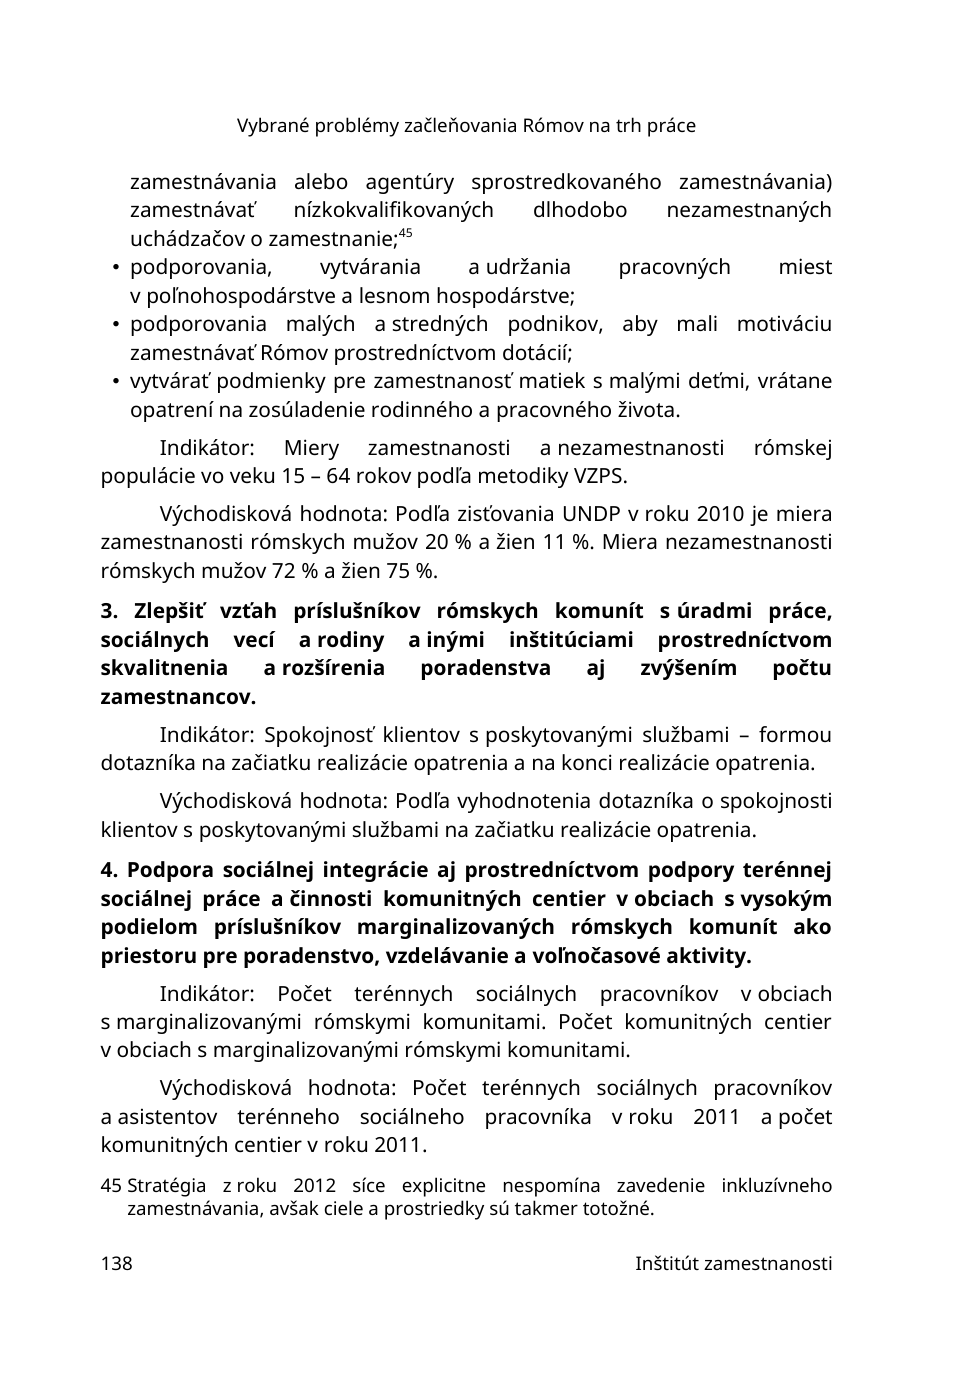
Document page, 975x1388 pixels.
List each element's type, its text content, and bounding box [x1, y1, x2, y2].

list vytvárať podmienky pre zamestnanosť matiek s malými deťmi, vrátane opatrení na zosúladenie rodinného a pracovného života. [112, 366, 833, 423]
list zamestnávania alebo agentúry sprostredkovaného zamestnávania) zamestnávať nízkokvalifikovaných dlhodobo nezamestnaných uchádzačov o zamestnanie; [112, 167, 833, 252]
list podporovania malých a stredných podnikov, aby mali motiváciu zamestnávať Rómov prostredníctvom dotácií; [112, 309, 833, 366]
text Indikátor: Spokojnosť klientov s poskytovanými službami – formou dotazníka na začiatku realizácie opatrenia a na konci realizácie opatrenia. [100, 720, 833, 777]
list podporovania, vytvárania a udržania pracovných miest v poľnohospodárstve a lesnom hospodárstve; [112, 252, 833, 309]
text Východisková hodnota: Počet terénnych sociálnych pracovníkov a asistentov terénneho sociálneho pracovníka v roku 2011 a počet komunitných centier v roku 2011. [100, 1073, 833, 1159]
text Východisková hodnota: Podľa vyhodnotenia dotazníka o spokojnosti klientov s poskytovanými službami na začiatku realizácie opatrenia. [100, 786, 833, 843]
list Stratégia z roku 2012 síce explicitne nespomína zavedenie inkluzívneho zamestnávania, avšak ciele a prostriedky sú takmer totožné. [100, 1172, 833, 1221]
list 4. Podpora sociálnej integrácie aj prostredníctvom podpory terénnej sociálnej práce a činnosti komunitných centier v obciach s vysokým podielom príslušníkov marginalizovaných rómskych komunít ako priestoru pre poradenstvo, vzdelávanie a voľnočasové aktivity. [100, 856, 833, 969]
list 3. Zlepšiť vzťah príslušníkov rómskych komunít s úradmi práce, sociálnych vecí a rodiny a inými inštitúciami prostredníctvom skvalitnenia a rozšírenia poradenstva aj zvýšením počtu zamestnancov. [100, 597, 833, 710]
text Indikátor: Miery zamestnanosti a nezamestnanosti rómskej populácie vo veku 15 – 64 rokov podľa metodiky VZPS. [100, 433, 833, 489]
text Indikátor: Počet terénnych sociálnych pracovníkov v obciach s marginalizovanými rómskymi komunitami. Počet komunitných centier v obciach s marginalizovanými rómskymi komunitami. [100, 979, 833, 1064]
text Východisková hodnota: Podľa zisťovania UNDP v roku 2010 je miera zamestnanosti rómskych mužov 20 % a žien 11 %. Miera nezamestnanosti rómskych mužov 72 % a žien 75 %. [100, 499, 833, 584]
